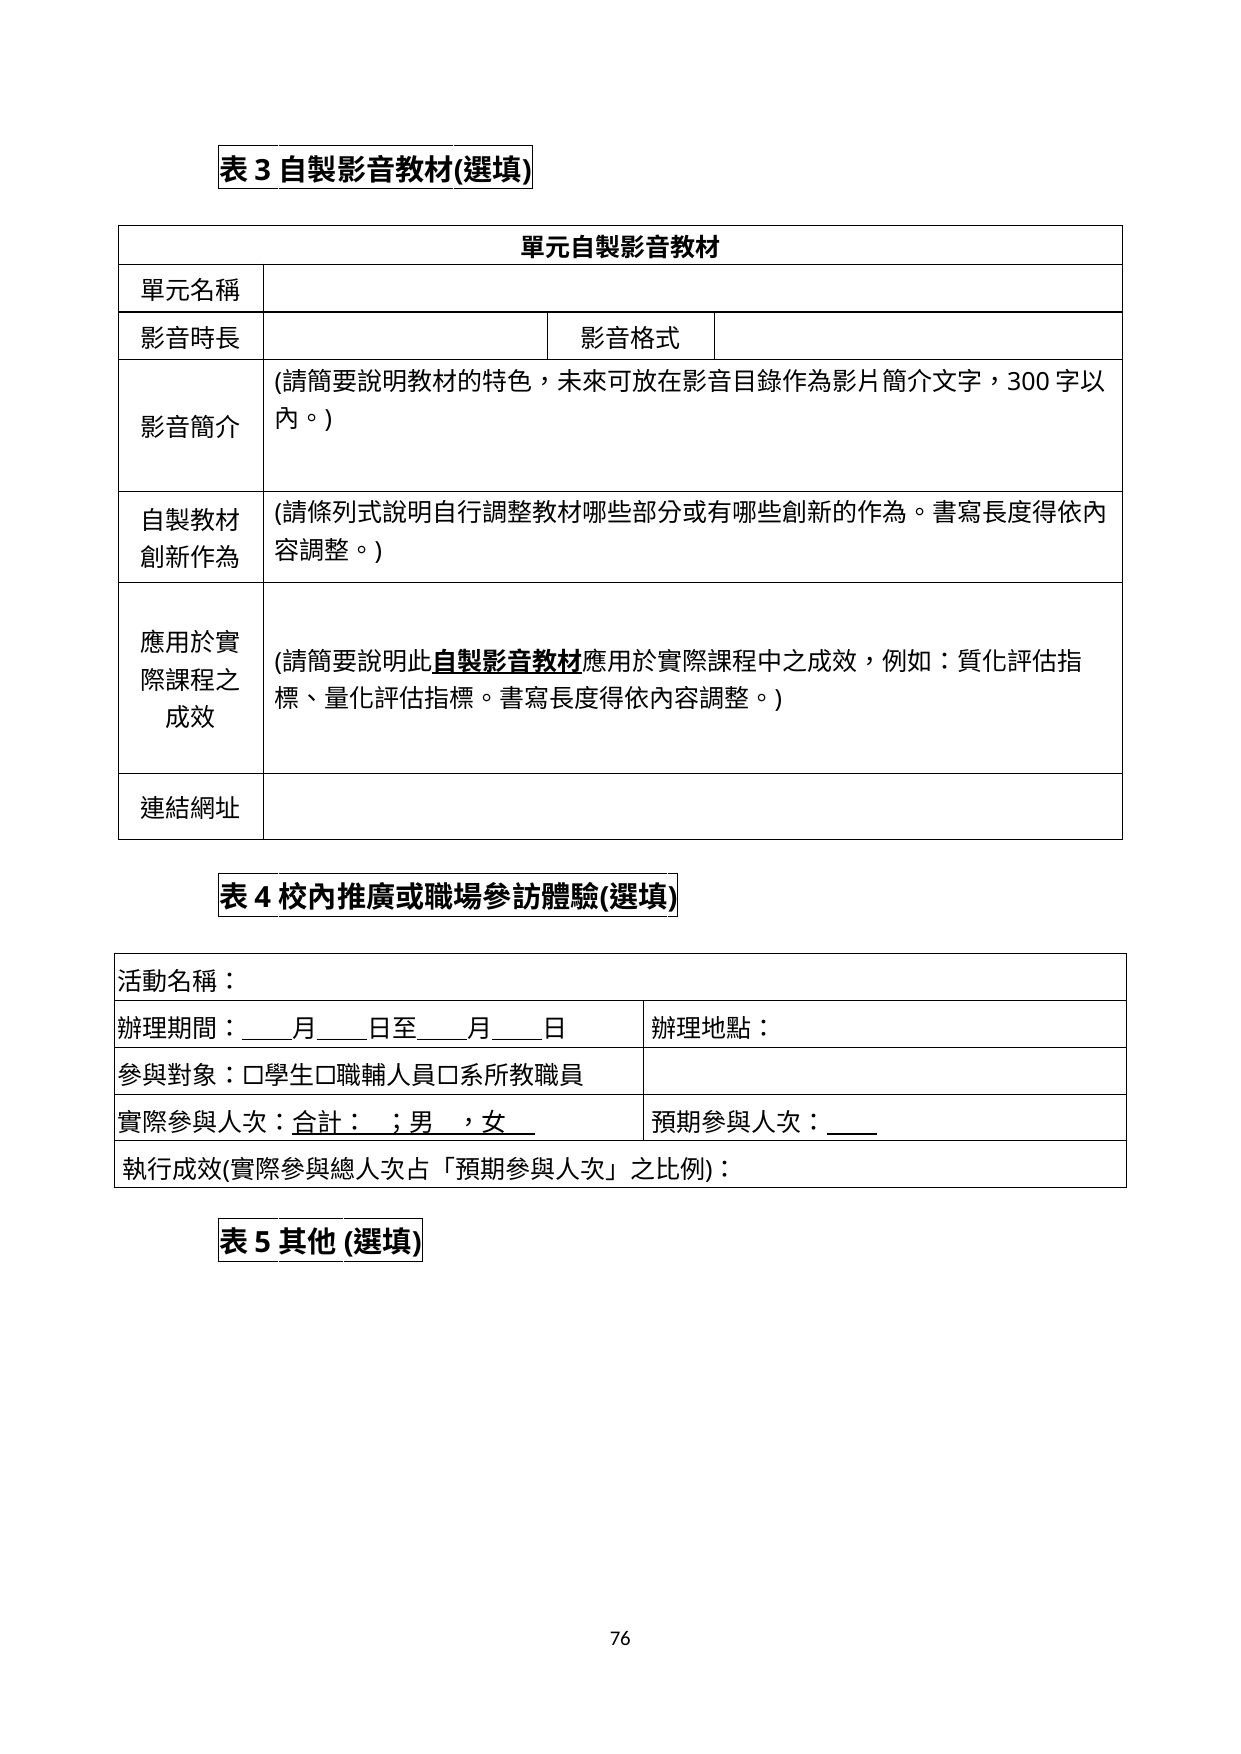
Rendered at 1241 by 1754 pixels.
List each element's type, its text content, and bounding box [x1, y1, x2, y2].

table_header 活動名稱： [115, 954, 1126, 1000]
table_cell (請簡要說明此自製影音教材應用於實際課程中之成效，例如：質化評估指標、量化評估指標。書寫長度得依內容調整。) [264, 583, 1122, 773]
table_header 單元自製影音教材 [119, 226, 1122, 263]
table_cell [264, 774, 1122, 839]
table_cell 自製教材 創新作為 [119, 492, 263, 582]
table_cell 辦理期間：＿＿月＿＿日至＿＿月＿＿日 [115, 1001, 643, 1047]
table_cell [264, 265, 1122, 311]
table_cell 單元名稱 [119, 265, 263, 311]
text 表5 其他 (選填) [219, 1222, 422, 1260]
table_cell (請簡要說明教材的特色，未來可放在影音目錄作為影片簡介文字，300字以內。) [264, 360, 1122, 491]
table_cell [264, 313, 547, 359]
table_cell 執行成效(實際參與總人次占「預期參與人次」之比例)： [115, 1141, 1126, 1187]
text 表3 自製影音教材(選填) [219, 150, 532, 187]
table_cell 預期參與人次： [644, 1095, 1126, 1140]
table_cell 連結網址 [119, 774, 263, 839]
text [678, 878, 1122, 915]
text 表4 校內推廣或職場參訪體驗(選填) [219, 878, 677, 915]
table_cell [715, 313, 1122, 359]
table_cell 影音簡介 [119, 360, 263, 491]
table_cell 辦理地點： [644, 1001, 1126, 1047]
table_cell 影音時長 [119, 313, 263, 359]
table_cell 影音格式 [548, 313, 714, 359]
table_cell 參與對象：學生職輔人員系所教職員 [115, 1048, 643, 1093]
text [423, 1222, 1122, 1260]
text [533, 150, 1122, 187]
table_cell [644, 1048, 1126, 1093]
table_cell 應用於實際課程之成效 [119, 583, 263, 773]
table_cell 實際參與人次：合計： ；男 ，女 [115, 1095, 643, 1140]
table_cell (請條列式說明自行調整教材哪些部分或有哪些創新的作為。書寫長度得依內容調整。) [264, 492, 1122, 582]
